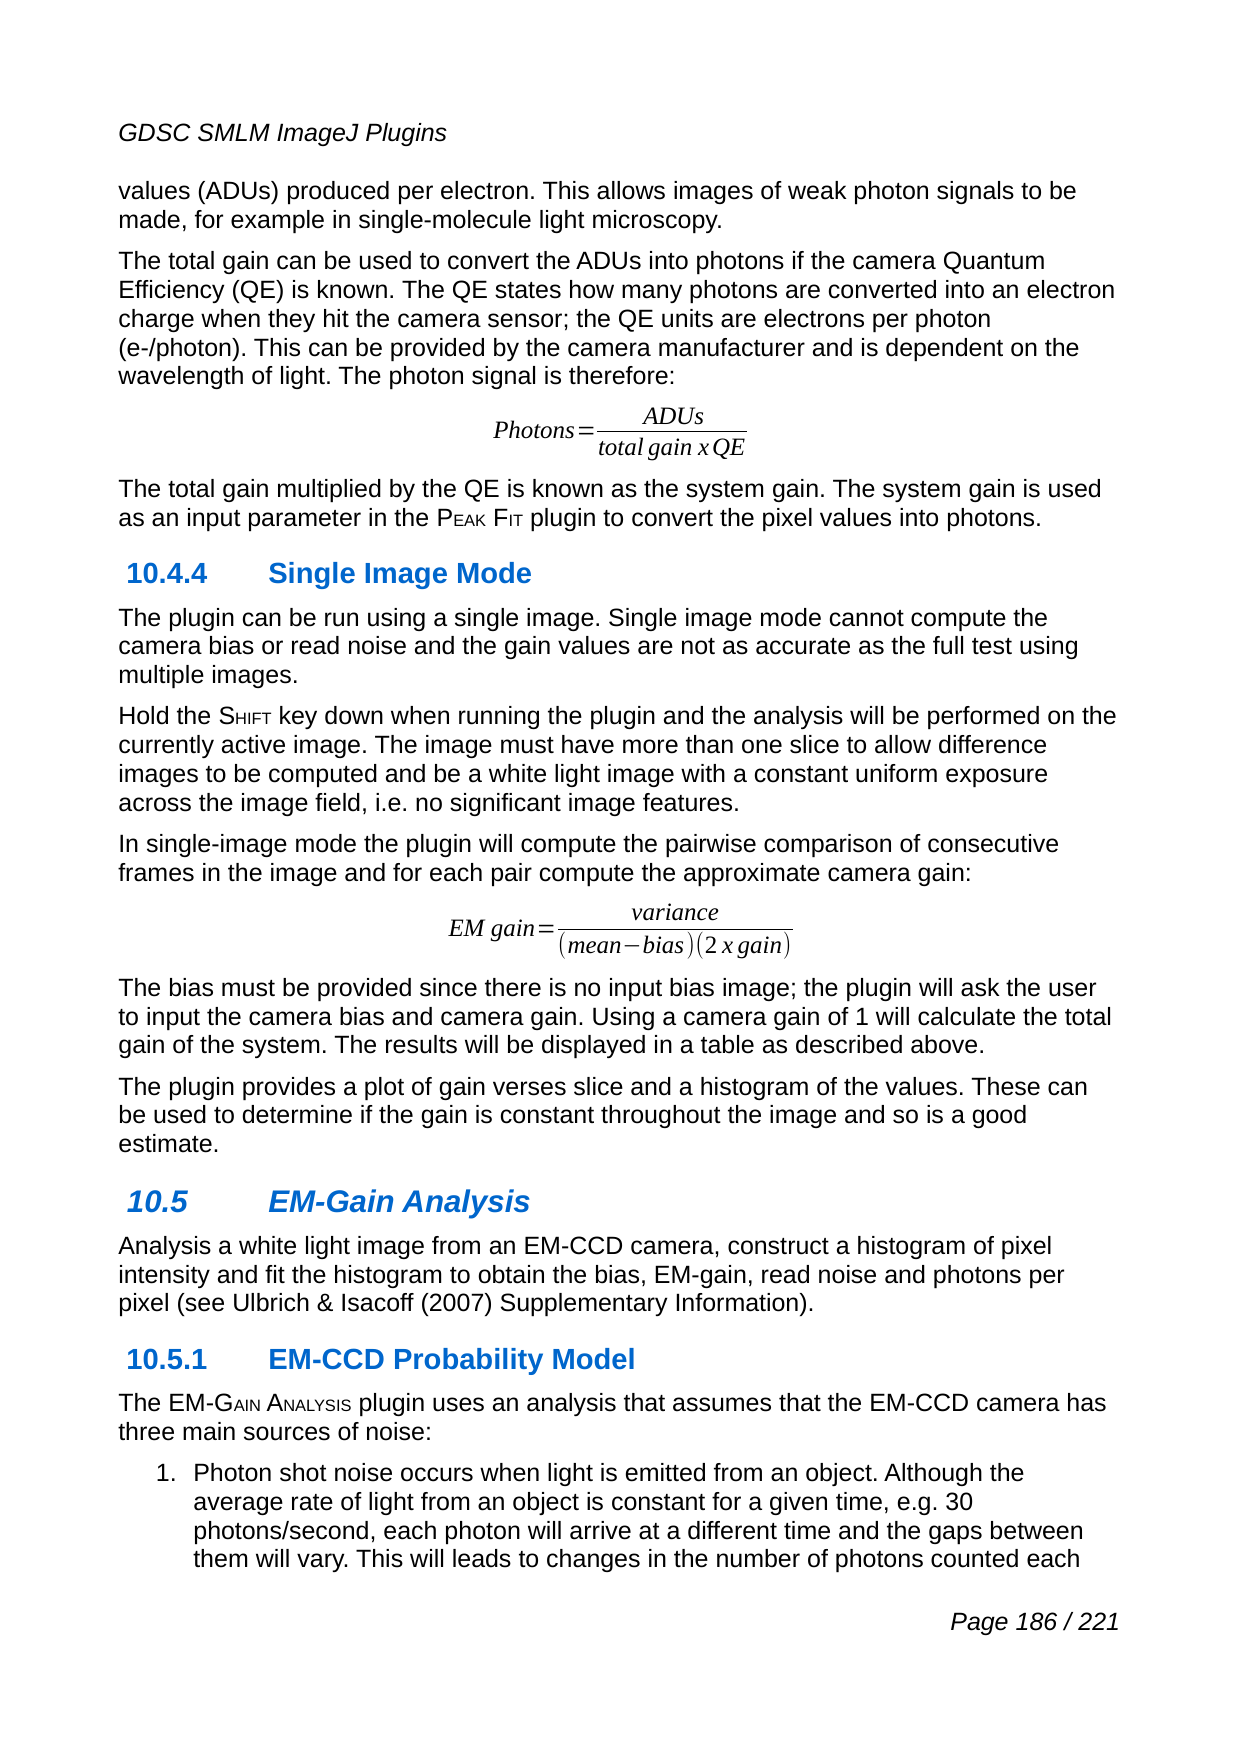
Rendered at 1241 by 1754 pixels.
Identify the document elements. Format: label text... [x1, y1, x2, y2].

text values (ADUs) produced per electron. This allows images of weak photon signals to be made, for example in single-molecule light microscopy. [118, 176, 1122, 234]
text Analysis a white light image from an EM-CCD camera, construct a histogram of pixel intensity and fit the histogram to obtain the bias, EM-gain, read noise and photons per pixel (see Ulbrich & Isacoff (2007) Supplementary Information). [118, 1231, 1122, 1317]
subtitle EM-Gain Analysis [118, 1183, 1122, 1218]
text The EM-Gain Analysis plugin uses an analysis that assumes that the EM-CCD camera has three main sources of noise: [118, 1388, 1122, 1446]
text In single-image mode the plugin will compute the pairwise comparison of consecutive frames in the image and for each pair compute the approximate camera gain: [118, 829, 1122, 886]
subtitle Single Image Mode [118, 557, 1122, 590]
subtitle EM-CCD Probability Model [118, 1342, 1122, 1376]
text The total gain can be used to convert the ADUs into photons if the camera Quantum Efficiency (QE) is known. The QE states how many photons are converted into an electron charge when they hit the camera sensor; the QE units are electrons per photon (e-/photon). This can be provided by the camera manufacturer and is dependent on the wavelength of light. The photon signal is therefore: [118, 246, 1122, 390]
text The plugin provides a plot of gain verses slice and a histogram of the values. These can be used to determine if the gain is constant throughout the image and so is a good estimate. [118, 1072, 1122, 1158]
list Photon shot noise occurs when light is emitted from an object. Although the average rate of light from an object is constant for a given time, e.g. 30 photons/second, each photon will arrive at a different time and the gaps between them will vary. This will leads to changes in the number of photons counted each [156, 1458, 1122, 1573]
text The bias must be provided since there is no input bias image; the plugin will ask the user to input the camera bias and camera gain. Using a camera gain of 1 will calculate the total gain of the system. The results will be displayed in a table as described above. [118, 973, 1122, 1059]
text Hold the Shift key down when running the plugin and the analysis will be performed on the currently active image. The image must have more than one slice to allow difference images to be computed and be a white light image with a constant uniform exposure across the image field, i.e. no significant image features. [118, 701, 1122, 816]
text The plugin can be run using a single image. Single image mode cannot compute the camera bias or read noise and the gain values are not as accurate as the full test using multiple images. [118, 603, 1122, 689]
text The total gain multiplied by the QE is known as the system gain. The system gain is used as an input parameter in the Peak Fit plugin to convert the pixel values into photons. [118, 474, 1122, 532]
